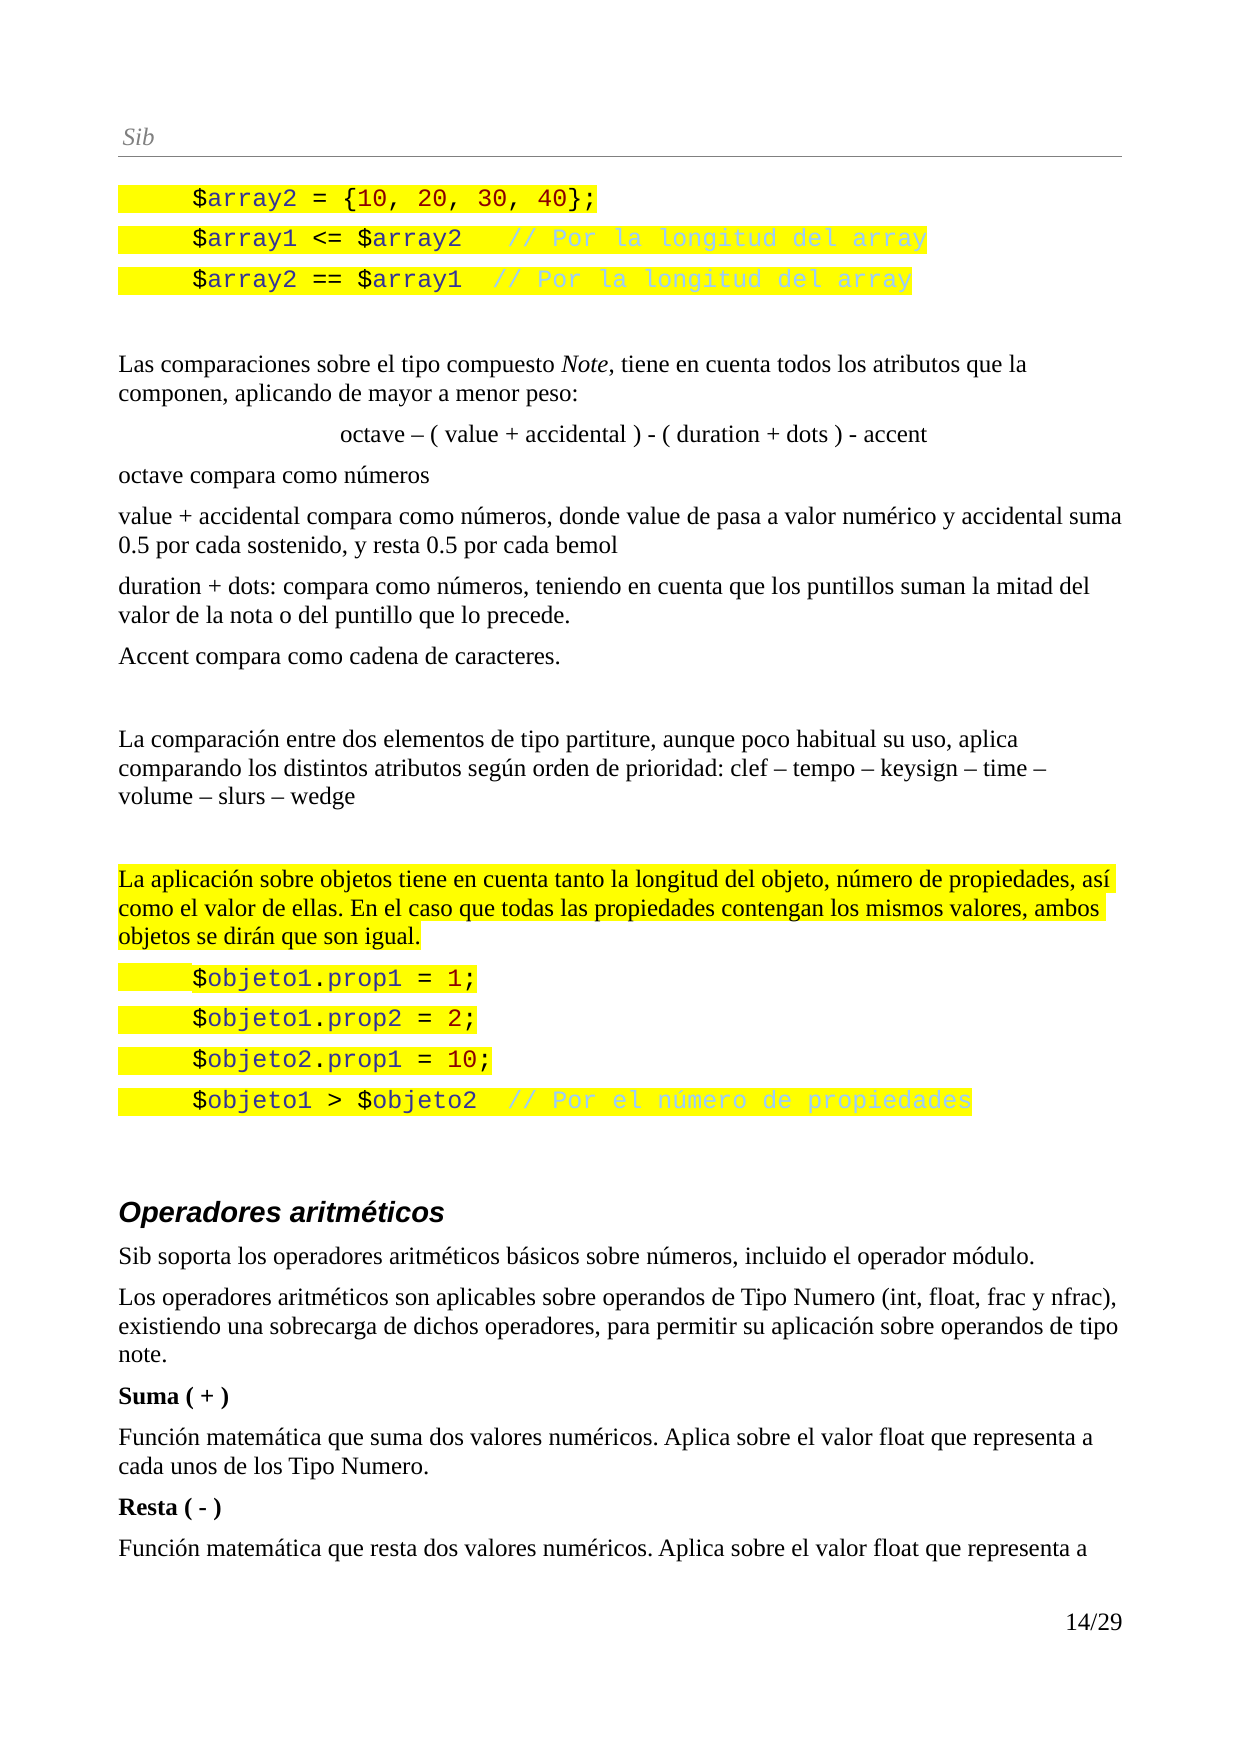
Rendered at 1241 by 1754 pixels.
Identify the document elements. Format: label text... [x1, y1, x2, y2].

text octave compara como números [118, 460, 1122, 489]
text $objeto1.prop2 = 2; [118, 1006, 1122, 1034]
text $array2 == $array1 // Por la longitud del array [118, 267, 1122, 295]
text Sib soporta los operadores aritméticos básicos sobre números, incluido el operador módulo. [118, 1241, 1122, 1269]
text Los operadores aritméticos son aplicables sobre operandos de Tipo Numero (int, float, frac y nfrac), existiendo una sobrecarga de dichos operadores, para permitir su aplicación sobre operandos de tipo note. [118, 1282, 1122, 1368]
text Accent compara como cadena de caracteres. [118, 641, 1122, 670]
text La aplicación sobre objetos tiene en cuenta tanto la longitud del objeto, número de propiedades, así como el valor de ellas. En el caso que todas las propiedades contengan los mismos valores, ambos objetos se dirán que son igual. [118, 864, 1122, 950]
text octave – ( value + accidental ) - ( duration + dots ) - accent [118, 419, 1122, 448]
text $objeto2.prop1 = 10; [118, 1047, 1122, 1075]
subtitle Operadores aritméticos [118, 1195, 1122, 1228]
text $array2 = {10, 20, 30, 40}; [118, 185, 1122, 213]
text $array1 <= $array2 // Por la longitud del array [118, 226, 1122, 254]
text La comparación entre dos elementos de tipo partiture, aunque poco habitual su uso, aplica comparando los distintos atributos según orden de prioridad: clef – tempo – keysign – time – volume – slurs – wedge [118, 724, 1122, 810]
text Función matemática que resta dos valores numéricos. Aplica sobre el valor float que representa a [118, 1533, 1122, 1562]
text Suma ( + ) [118, 1381, 1122, 1409]
text $objeto1 > $objeto2 // Por el número de propiedades [118, 1088, 1122, 1116]
text Las comparaciones sobre el tipo compuesto Note, tiene en cuenta todos los atributos que la componen, aplicando de mayor a menor peso: [118, 349, 1122, 406]
text duration + dots: compara como números, teniendo en cuenta que los puntillos suman la mitad del valor de la nota o del puntillo que lo precede. [118, 571, 1122, 629]
text $objeto1.prop1 = 1; [118, 963, 1122, 993]
text value + accidental compara como números, donde value de pasa a valor numérico y accidental suma 0.5 por cada sostenido, y resta 0.5 por cada bemol [118, 501, 1122, 559]
text Resta ( - ) [118, 1492, 1122, 1521]
text Función matemática que suma dos valores numéricos. Aplica sobre el valor float que representa a cada unos de los Tipo Numero. [118, 1422, 1122, 1479]
